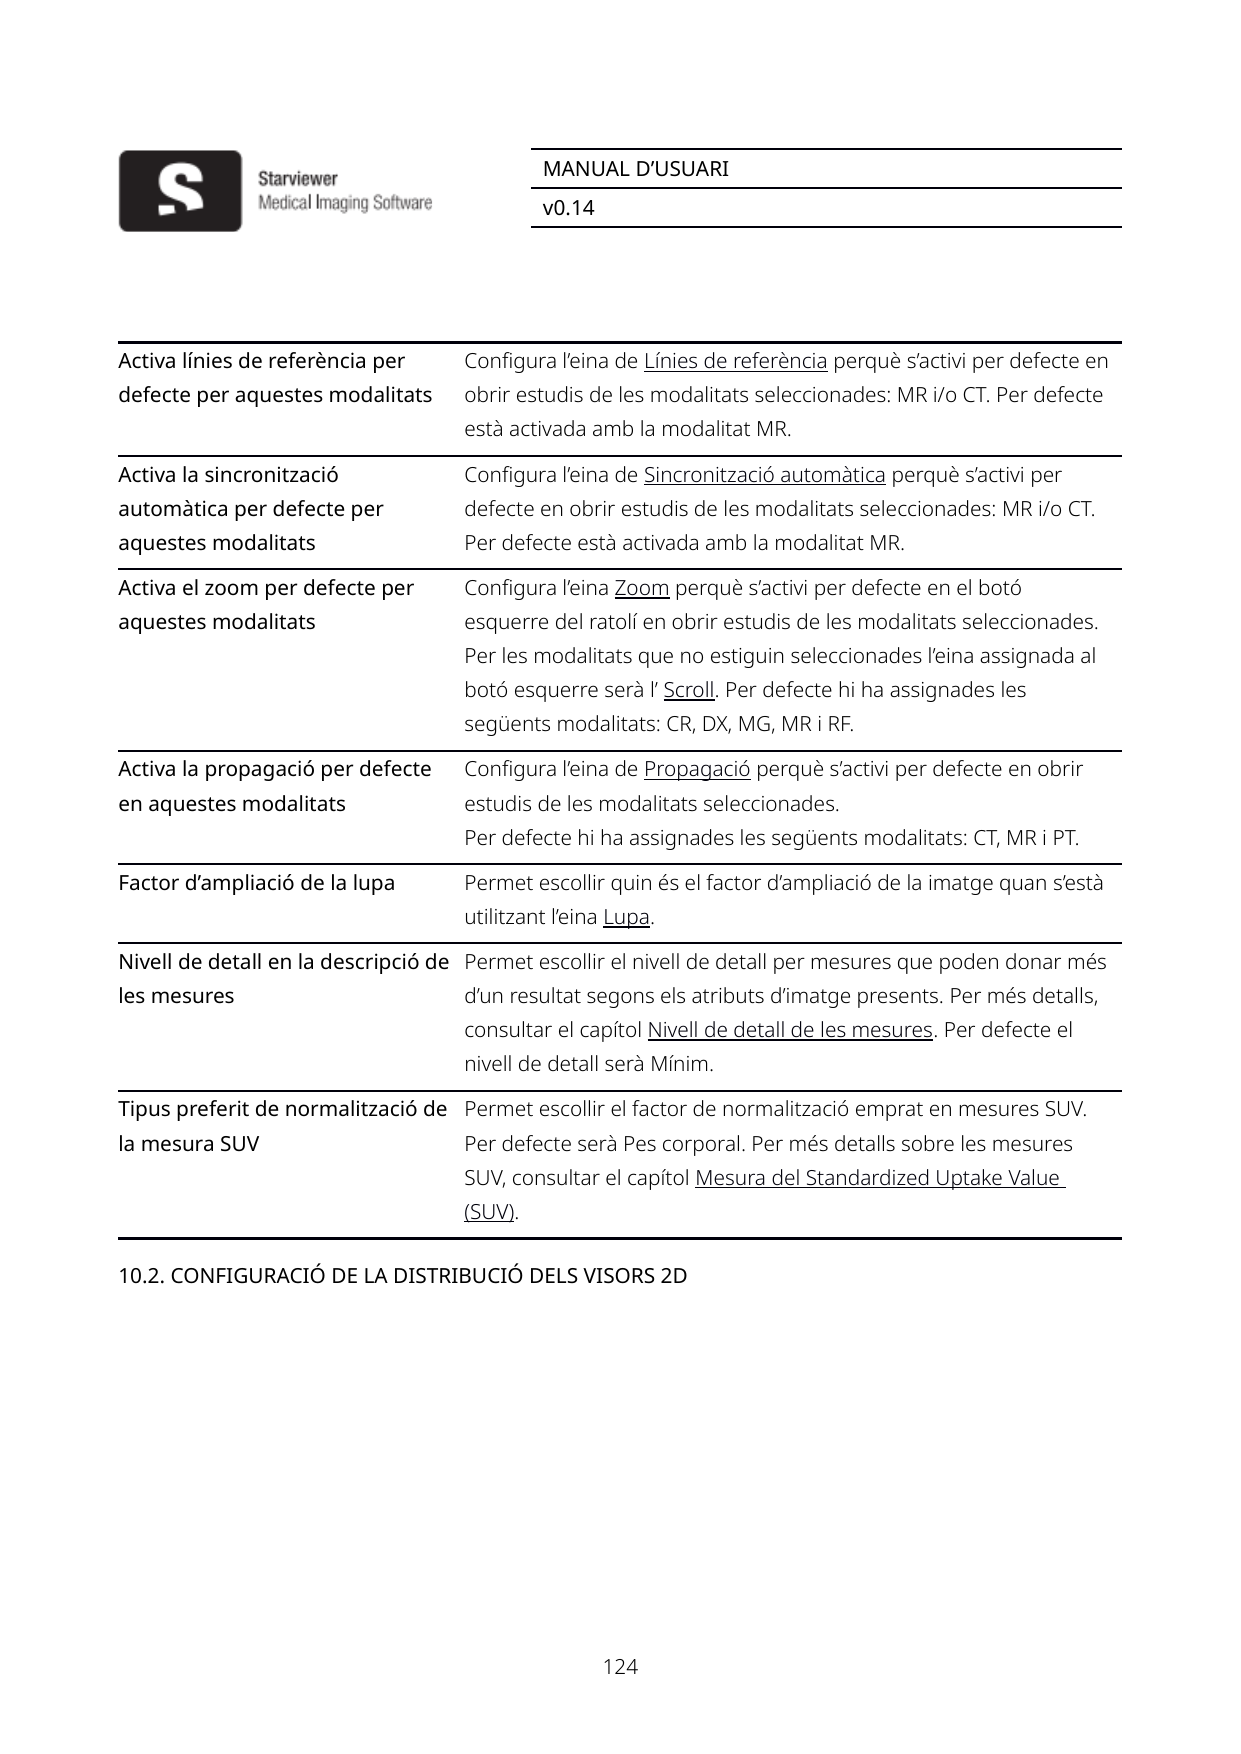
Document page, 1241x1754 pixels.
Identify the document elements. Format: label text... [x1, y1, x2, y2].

table_cell Activa el zoom per defecte per aquestes modalitats [118, 570, 464, 749]
table_cell Tipus preferit de normalització de la mesura SUV [118, 1092, 464, 1237]
table_cell Configura l’eina de Propagació perquè s’activi per defecte en obrir estudis de les modalitats seleccionades. Per defecte hi ha assignades les següents modalitats: CT, MR i PT. [464, 752, 1122, 863]
table_cell Configura l’eina Zoom perquè s’activi per defecte en el botó esquerre del ratolí en obrir estudis de les modalitats seleccionades. Per les modalitats que no estiguin seleccionades l’eina assignada al botó esquerre serà l’ Scroll. Per defecte hi ha assignades les següents modalitats: CR, DX, MG, MR i RF. [464, 570, 1122, 749]
table_cell Activa línies de referència per defecte per aquestes modalitats [118, 344, 464, 455]
table_cell Factor d’ampliació de la lupa [118, 865, 464, 942]
table_cell Permet escollir el nivell de detall per mesures que poden donar més d’un resultat segons els atributs d’imatge presents. Per més detalls, consultar el capítol Nivell de detall de les mesures. Per defecte el nivell de detall serà Mínim. [464, 944, 1122, 1089]
subtitle Configuració de la distribució dels visors 2D [118, 1261, 1122, 1289]
table_cell Nivell de detall en la descripció de les mesures [118, 944, 464, 1089]
table_cell Configura l’eina de Línies de referència perquè s’activi per defecte en obrir estudis de les modalitats seleccionades: MR i/o CT. Per defecte està activada amb la modalitat MR. [464, 344, 1122, 455]
table_cell Configura l’eina de Sincronització automàtica perquè s’activi per defecte en obrir estudis de les modalitats seleccionades: MR i/o CT. Per defecte està activada amb la modalitat MR. [464, 457, 1122, 568]
table_cell Permet escollir el factor de normalització emprat en mesures SUV. Per defecte serà Pes corporal. Per més detalls sobre les mesures SUV, consultar el capítol Mesura del Standardized Uptake Value (SUV). [464, 1092, 1122, 1237]
table_cell Activa la sincronització automàtica per defecte per aquestes modalitats [118, 457, 464, 568]
table_cell Activa la propagació per defecte en aquestes modalitats [118, 752, 464, 863]
table_cell Permet escollir quin és el factor d’ampliació de la imatge quan s’està utilitzant l’eina Lupa. [464, 865, 1122, 942]
